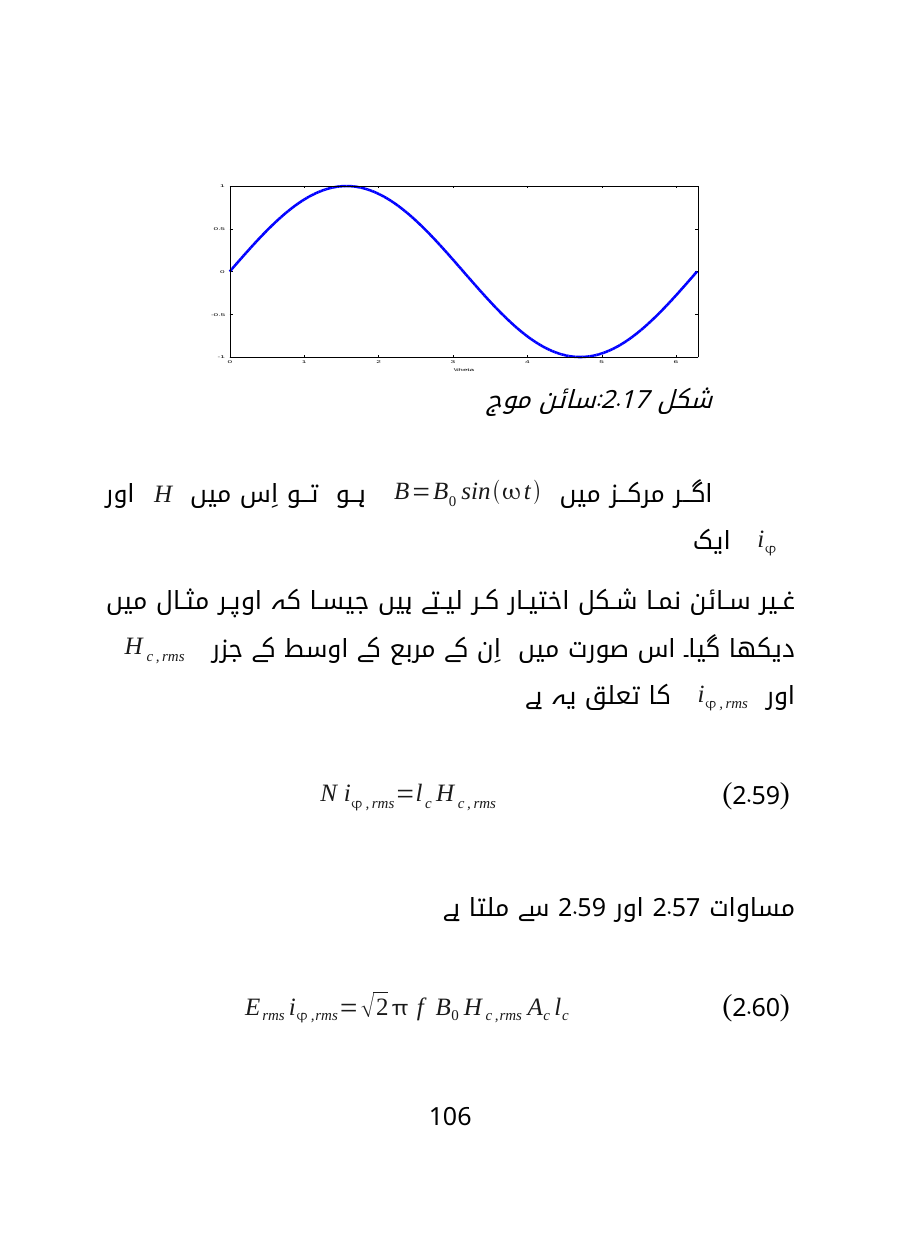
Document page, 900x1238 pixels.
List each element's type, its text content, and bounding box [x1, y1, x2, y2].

table_header [105, 766, 701, 838]
text غیر سائن نما شکل اختیار کر لیتے ہیں جیسا کہ اوپر مثال میں دیکھا گیا۔ اس صورت میں اِن کے مربع کے اوسط کے جزر اور کا تعلق یہ ہے [105, 577, 795, 720]
table_header (2.59) [701, 766, 795, 838]
text اگر مرکز میں ہو تو اِس میںاور ایک [105, 470, 795, 565]
text مساوات 2.57 اور 2.59 سے ملتا ہے [105, 884, 795, 932]
text شکل 2.17:سائن موج [188, 181, 712, 424]
table_header [105, 978, 699, 1049]
table_header (2.60) [699, 978, 795, 1049]
